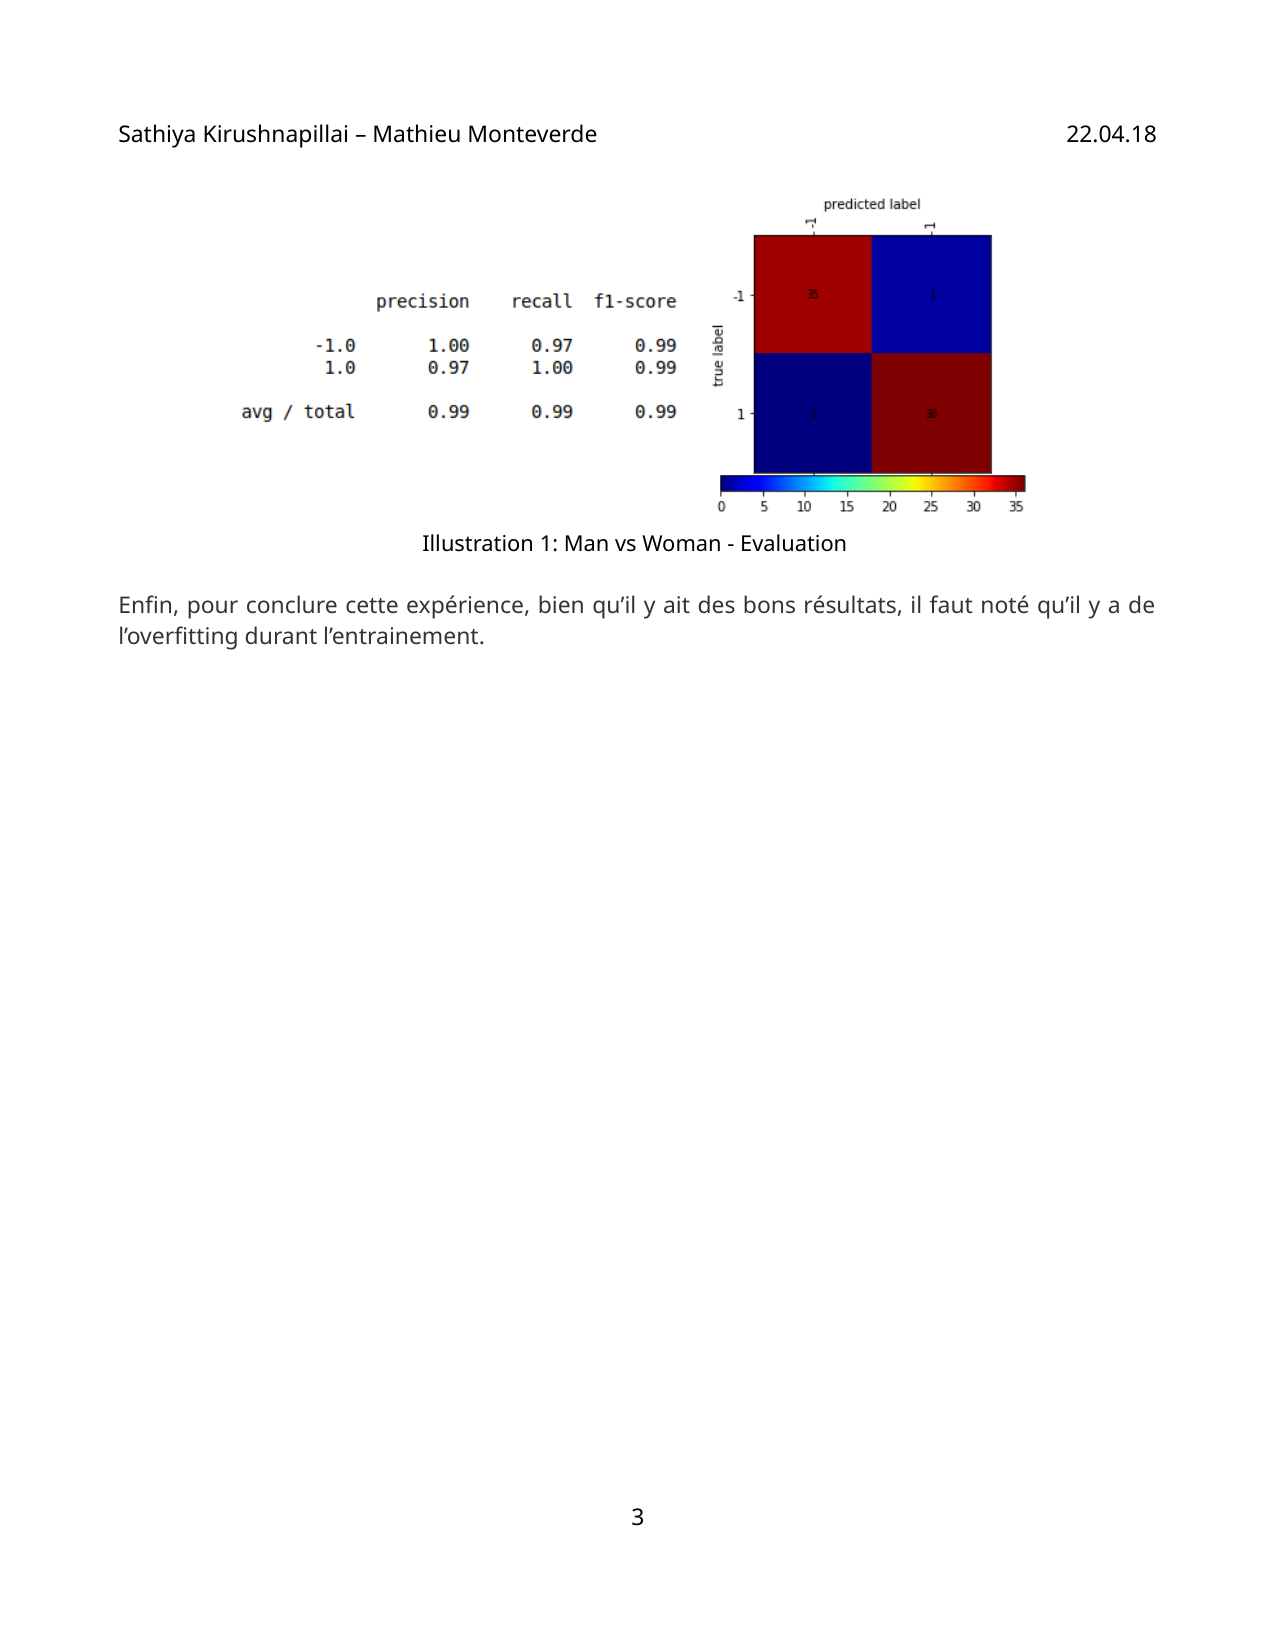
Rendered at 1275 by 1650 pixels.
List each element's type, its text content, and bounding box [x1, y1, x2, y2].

text Enfin, pour conclure cette expérience, bien qu’il y ait des bons résultats, il faut noté qu’il y a de l’overfitting durant l’entrainement. [118, 589, 1157, 651]
text Illustration 1: Man vs Woman - Evaluation [236, 522, 1039, 557]
picture [235, 191, 1040, 522]
